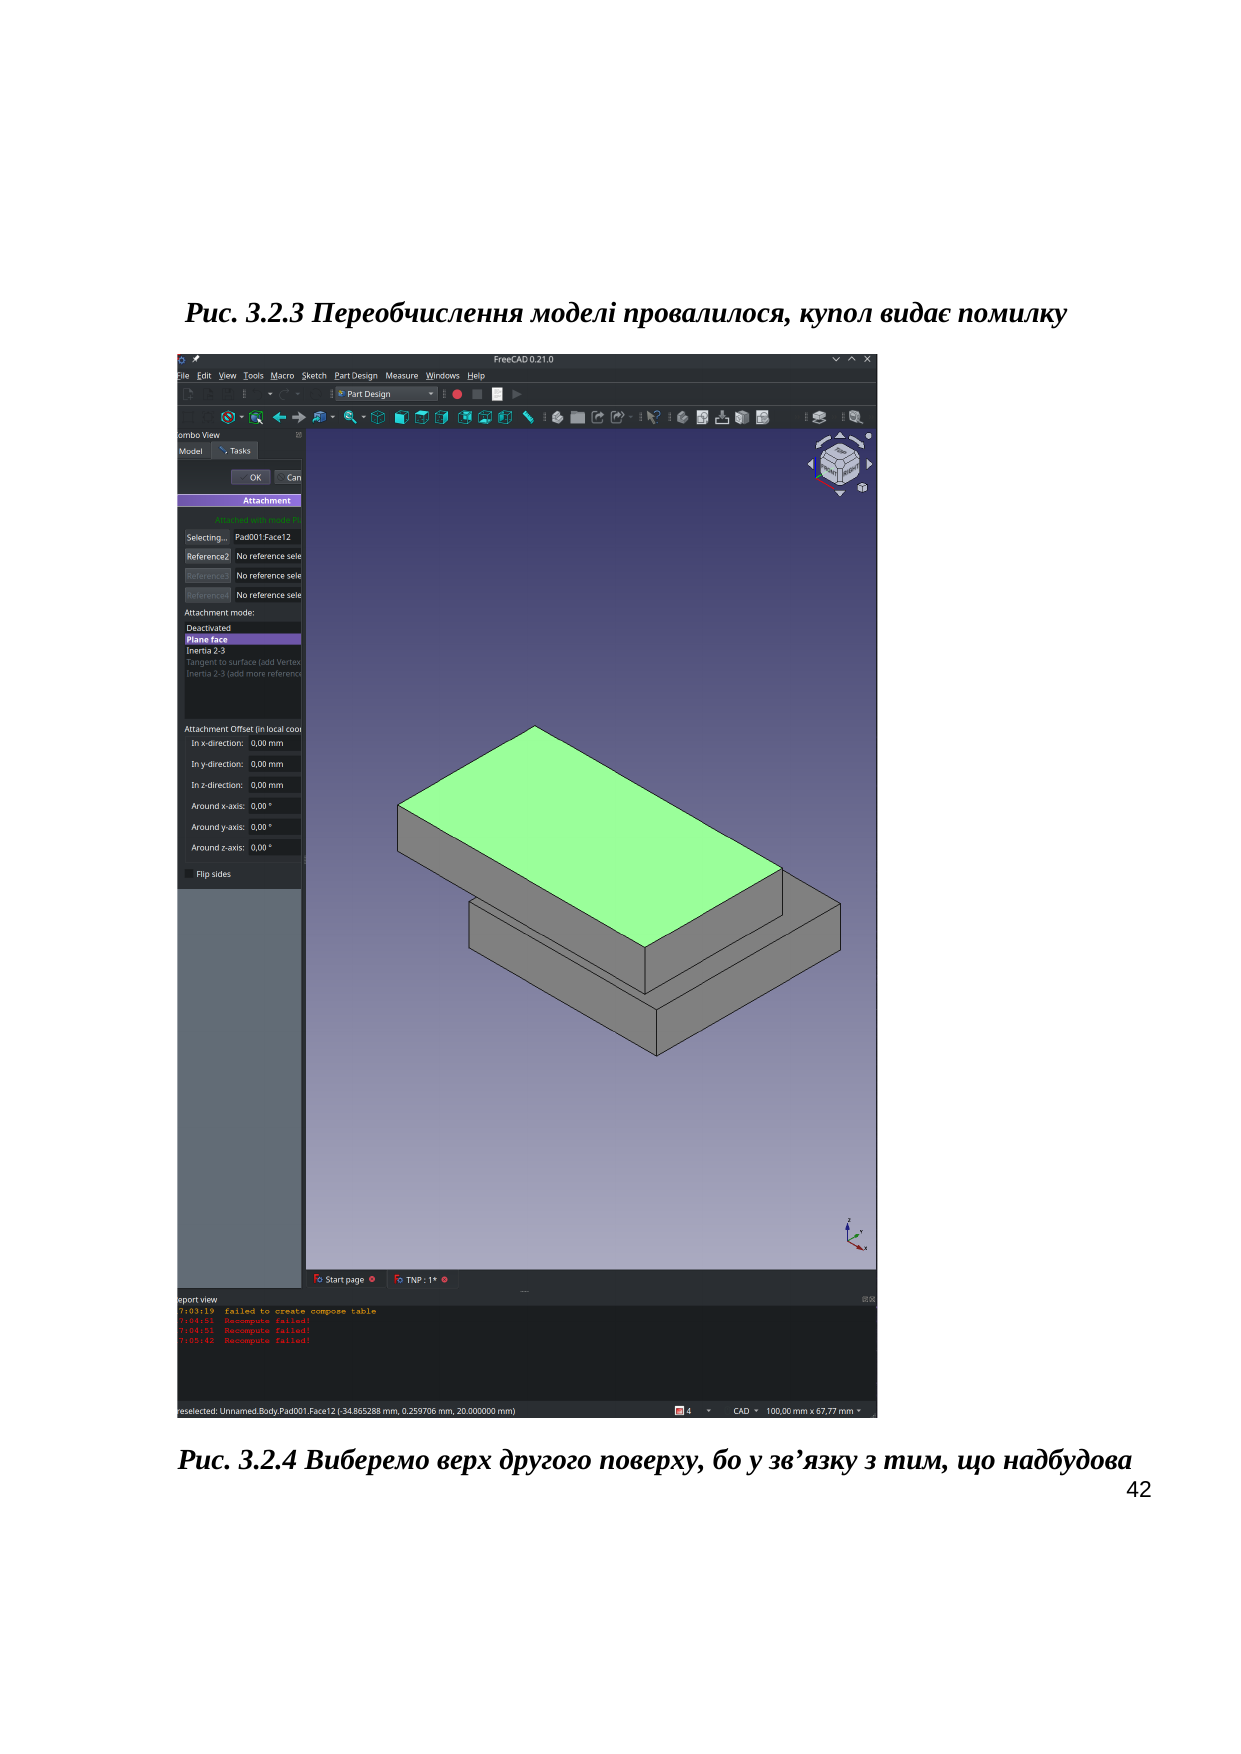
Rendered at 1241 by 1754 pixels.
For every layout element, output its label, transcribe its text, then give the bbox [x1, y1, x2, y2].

text Рис. 3.2.4 Виберемо верх другого поверху, бо у зв’язку з тим, що надбудова [177, 1442, 1152, 1476]
text Рис. 3.2.3 Переобчислення моделі провалилося, купол видає помилку [177, 295, 1152, 329]
picture [177, 354, 878, 1418]
